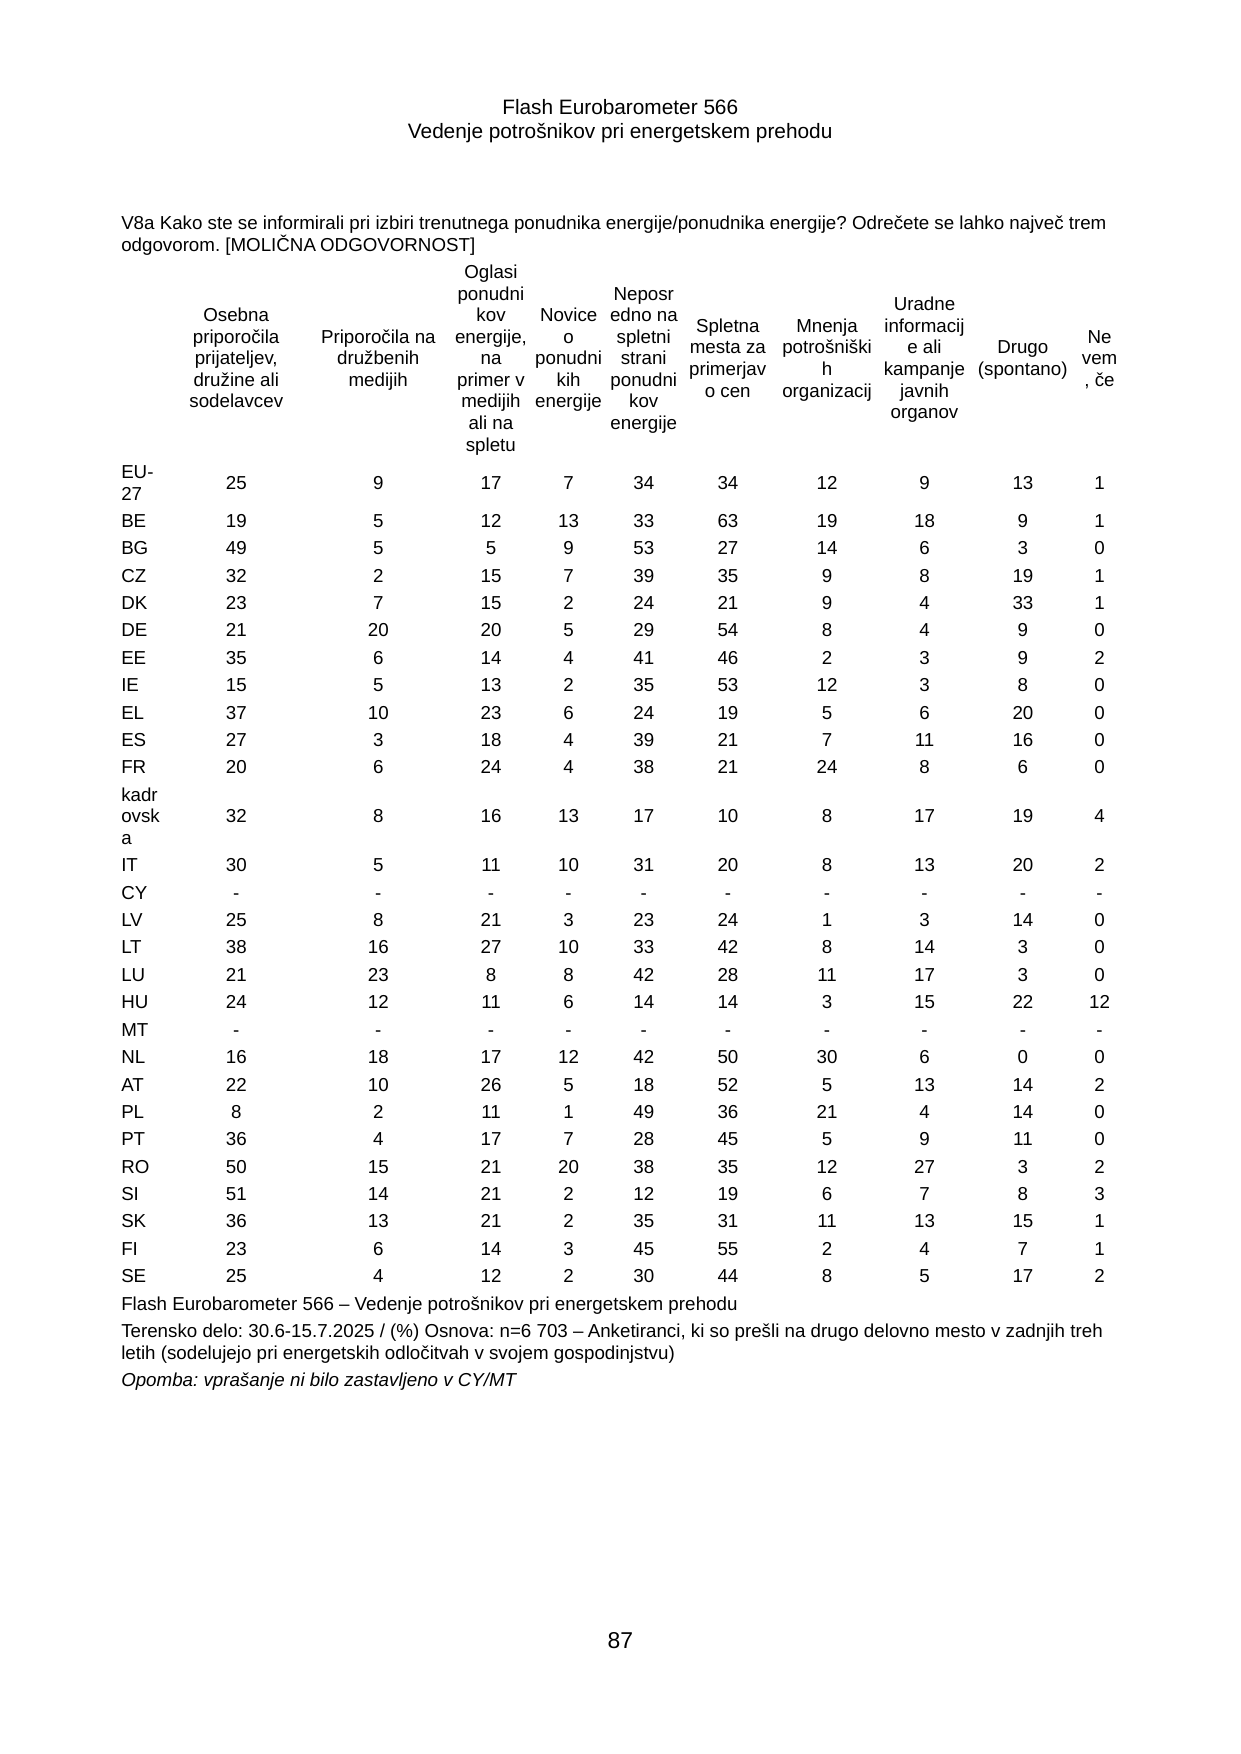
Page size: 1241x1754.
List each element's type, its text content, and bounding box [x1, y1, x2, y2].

table_cell 14 [606, 988, 681, 1016]
table_cell 12 [531, 1043, 606, 1070]
table_cell 27 [880, 1153, 969, 1180]
table_cell Oglasi ponudnikov energije, na primer v medijih ali na spletu [451, 258, 531, 458]
table_cell 12 [451, 1262, 531, 1289]
table_cell 6 [305, 644, 451, 671]
table_cell Mnenja potrošniških organizacij [774, 258, 880, 458]
table_cell LT [118, 934, 167, 961]
table_cell 18 [451, 726, 531, 753]
table_cell Novice o ponudnikih energije [531, 258, 606, 458]
table_cell 52 [681, 1070, 774, 1098]
table_cell - [305, 1016, 451, 1043]
table_cell 12 [774, 671, 880, 698]
table_cell 45 [681, 1125, 774, 1153]
table_cell 6 [531, 988, 606, 1016]
table_cell 2 [1076, 644, 1122, 671]
table_cell 9 [774, 562, 880, 589]
table_cell 8 [451, 961, 531, 988]
table_cell 10 [531, 934, 606, 961]
table_cell 20 [969, 851, 1076, 879]
table_cell 10 [305, 699, 451, 726]
table_cell 21 [681, 753, 774, 781]
table_cell 9 [880, 1125, 969, 1153]
table_cell 15 [167, 671, 305, 698]
table_cell - [451, 879, 531, 906]
table_cell 13 [880, 851, 969, 879]
table_cell 0 [1076, 534, 1122, 562]
table_cell 10 [531, 851, 606, 879]
table_cell 14 [969, 1070, 1076, 1098]
table_cell 24 [167, 988, 305, 1016]
table_cell Flash Eurobarometer 566 – Vedenje potrošnikov pri energetskem prehodu [118, 1290, 1122, 1317]
table_cell 42 [606, 1043, 681, 1070]
table_cell 35 [606, 1208, 681, 1235]
table_cell 35 [167, 644, 305, 671]
table_cell 21 [774, 1098, 880, 1125]
table_cell 8 [305, 781, 451, 851]
table_cell 21 [451, 1208, 531, 1235]
table_cell - [774, 1016, 880, 1043]
table_cell 21 [451, 1180, 531, 1207]
table_cell - [969, 879, 1076, 906]
table_cell 1 [1076, 562, 1122, 589]
table_cell 6 [774, 1180, 880, 1207]
table_cell SK [118, 1208, 167, 1235]
table_cell 0 [969, 1043, 1076, 1070]
table_cell 14 [451, 644, 531, 671]
table_cell 21 [451, 1153, 531, 1180]
table_cell 15 [305, 1153, 451, 1180]
table_cell 8 [774, 934, 880, 961]
table_cell 17 [451, 1043, 531, 1070]
table_cell 1 [1076, 1208, 1122, 1235]
table_cell 16 [969, 726, 1076, 753]
table_cell 2 [531, 1262, 606, 1289]
table_cell 6 [880, 534, 969, 562]
table_cell 3 [969, 934, 1076, 961]
table_cell 17 [451, 1125, 531, 1153]
table_cell 7 [531, 458, 606, 507]
table_cell ES [118, 726, 167, 753]
table_cell 4 [305, 1262, 451, 1289]
table_cell 3 [880, 644, 969, 671]
table_cell 15 [451, 562, 531, 589]
table_cell 20 [681, 851, 774, 879]
table_cell 29 [606, 616, 681, 644]
table_cell 42 [606, 961, 681, 988]
table_cell 4 [531, 644, 606, 671]
table_cell 4 [531, 726, 606, 753]
table_cell 23 [451, 699, 531, 726]
table_cell 5 [774, 699, 880, 726]
table_cell 21 [681, 589, 774, 616]
table_cell 12 [774, 458, 880, 507]
table_cell 6 [880, 1043, 969, 1070]
table_cell - [531, 1016, 606, 1043]
table_cell 2 [531, 1180, 606, 1207]
table_cell 46 [681, 644, 774, 671]
table_cell NL [118, 1043, 167, 1070]
table_cell 4 [880, 616, 969, 644]
table_cell 38 [606, 753, 681, 781]
table_cell 2 [1076, 1070, 1122, 1098]
table_cell PT [118, 1125, 167, 1153]
table_cell 53 [681, 671, 774, 698]
table_cell 4 [531, 753, 606, 781]
table_cell 36 [681, 1098, 774, 1125]
table_cell EU-27 [118, 458, 167, 507]
table_cell RO [118, 1153, 167, 1180]
table_cell 19 [681, 1180, 774, 1207]
table_cell 21 [451, 906, 531, 933]
table_cell 0 [1076, 1043, 1122, 1070]
table_cell 19 [167, 507, 305, 534]
table_cell - [1076, 1016, 1122, 1043]
table_cell 49 [606, 1098, 681, 1125]
table_cell 16 [167, 1043, 305, 1070]
table_cell 0 [1076, 671, 1122, 698]
table_cell 20 [305, 616, 451, 644]
table_cell 7 [531, 1125, 606, 1153]
table_cell 8 [167, 1098, 305, 1125]
table_cell 0 [1076, 1098, 1122, 1125]
table_cell 6 [880, 699, 969, 726]
table_cell 23 [305, 961, 451, 988]
table_cell 36 [167, 1125, 305, 1153]
table_cell 1 [1076, 1235, 1122, 1262]
table_cell 7 [305, 589, 451, 616]
table_cell 3 [531, 906, 606, 933]
table_cell Drugo (spontano) [969, 258, 1076, 458]
table_cell 3 [969, 961, 1076, 988]
table_cell 9 [531, 534, 606, 562]
table_header V8a Kako ste se informirali pri izbiri trenutnega ponudnika energije/ponudnika energije? Odrečete se lahko največ trem odgovorom. [MOLIČNA ODGOVORNOST] [118, 209, 1122, 258]
table_cell 17 [606, 781, 681, 851]
table_cell 17 [880, 781, 969, 851]
table_cell 27 [167, 726, 305, 753]
table_cell 9 [969, 507, 1076, 534]
table_cell 42 [681, 934, 774, 961]
table_cell 5 [305, 507, 451, 534]
table_cell HU [118, 988, 167, 1016]
table_cell 8 [969, 671, 1076, 698]
table_cell 4 [880, 1098, 969, 1125]
table_cell - [880, 879, 969, 906]
table_cell 12 [606, 1180, 681, 1207]
table_cell 11 [880, 726, 969, 753]
table_cell 14 [681, 988, 774, 1016]
table_cell 4 [880, 589, 969, 616]
table_cell 12 [305, 988, 451, 1016]
table_cell 1 [1076, 589, 1122, 616]
table_cell 27 [451, 934, 531, 961]
table_cell Spletna mesta za primerjavo cen [681, 258, 774, 458]
table_cell 30 [167, 851, 305, 879]
table_cell 50 [681, 1043, 774, 1070]
table_cell 38 [167, 934, 305, 961]
table_cell 5 [305, 534, 451, 562]
table_cell 24 [774, 753, 880, 781]
table_cell 6 [969, 753, 1076, 781]
table_cell 31 [681, 1208, 774, 1235]
table_cell 12 [774, 1153, 880, 1180]
table_cell 22 [167, 1070, 305, 1098]
table_cell 7 [531, 562, 606, 589]
table_cell 5 [451, 534, 531, 562]
table_cell 14 [774, 534, 880, 562]
table_cell 19 [774, 507, 880, 534]
table_cell SE [118, 1262, 167, 1289]
table_cell 36 [167, 1208, 305, 1235]
table_cell 13 [531, 507, 606, 534]
table_cell 0 [1076, 934, 1122, 961]
table_cell 5 [305, 671, 451, 698]
table_cell 33 [969, 589, 1076, 616]
table_cell Neposredno na spletni strani ponudnikov energije [606, 258, 681, 458]
table_cell 8 [531, 961, 606, 988]
table_cell 2 [1076, 851, 1122, 879]
table_cell 2 [531, 589, 606, 616]
table_cell 11 [969, 1125, 1076, 1153]
table_cell 14 [880, 934, 969, 961]
table_cell - [167, 879, 305, 906]
table_cell DE [118, 616, 167, 644]
table_cell LV [118, 906, 167, 933]
table_cell 3 [969, 1153, 1076, 1180]
table_cell 1 [1076, 507, 1122, 534]
table_cell 15 [969, 1208, 1076, 1235]
table_cell 4 [305, 1125, 451, 1153]
table_cell 3 [305, 726, 451, 753]
table_cell 20 [167, 753, 305, 781]
table_cell 13 [531, 781, 606, 851]
table_cell 25 [167, 906, 305, 933]
table_cell 10 [681, 781, 774, 851]
table_cell BG [118, 534, 167, 562]
table_cell 34 [681, 458, 774, 507]
table_cell 12 [451, 507, 531, 534]
table_cell 8 [969, 1180, 1076, 1207]
table_cell 0 [1076, 699, 1122, 726]
table_cell Osebna priporočila prijateljev, družine ali sodelavcev [167, 258, 305, 458]
table_cell 22 [969, 988, 1076, 1016]
table_cell 24 [681, 906, 774, 933]
table_cell 35 [681, 562, 774, 589]
table_cell 30 [606, 1262, 681, 1289]
table_cell 4 [1076, 781, 1122, 851]
table_cell 14 [451, 1235, 531, 1262]
table_cell - [681, 879, 774, 906]
table_cell 5 [774, 1070, 880, 1098]
table_cell SI [118, 1180, 167, 1207]
table_cell 8 [774, 616, 880, 644]
table_cell 26 [451, 1070, 531, 1098]
table_cell 24 [451, 753, 531, 781]
table_cell 20 [451, 616, 531, 644]
table_cell 19 [681, 699, 774, 726]
table_cell kadrovska [118, 781, 167, 851]
table_cell 13 [880, 1070, 969, 1098]
table_cell 44 [681, 1262, 774, 1289]
table_cell 24 [606, 589, 681, 616]
table_cell 7 [880, 1180, 969, 1207]
table_cell 32 [167, 562, 305, 589]
table_cell 8 [774, 851, 880, 879]
table_cell 33 [606, 507, 681, 534]
table_cell - [305, 879, 451, 906]
table_cell 2 [531, 671, 606, 698]
table_cell CY [118, 879, 167, 906]
table_cell 18 [880, 507, 969, 534]
table_cell 6 [305, 753, 451, 781]
table_cell 13 [969, 458, 1076, 507]
table_cell 5 [774, 1125, 880, 1153]
table_cell 32 [167, 781, 305, 851]
table_cell 25 [167, 1262, 305, 1289]
table_cell 3 [774, 988, 880, 1016]
table_cell - [167, 1016, 305, 1043]
table_cell - [451, 1016, 531, 1043]
table_cell - [606, 1016, 681, 1043]
table_cell 33 [606, 934, 681, 961]
table_cell Priporočila na družbenih medijih [305, 258, 451, 458]
table_cell 8 [774, 1262, 880, 1289]
table_cell 51 [167, 1180, 305, 1207]
table_cell [118, 258, 167, 458]
table_cell 19 [969, 781, 1076, 851]
table_cell - [1076, 879, 1122, 906]
table_cell 2 [531, 1208, 606, 1235]
table_cell DK [118, 589, 167, 616]
table_cell 15 [451, 589, 531, 616]
table_cell 13 [880, 1208, 969, 1235]
table_cell FI [118, 1235, 167, 1262]
table_cell 35 [681, 1153, 774, 1180]
table_cell 9 [305, 458, 451, 507]
table_cell 11 [774, 961, 880, 988]
table_cell 23 [167, 589, 305, 616]
table_cell - [606, 879, 681, 906]
table_cell 5 [880, 1262, 969, 1289]
table_cell IT [118, 851, 167, 879]
table_cell 24 [606, 699, 681, 726]
table_cell 2 [774, 644, 880, 671]
table_cell - [531, 879, 606, 906]
table_cell EE [118, 644, 167, 671]
table_cell 9 [969, 644, 1076, 671]
table_cell 53 [606, 534, 681, 562]
table_cell EL [118, 699, 167, 726]
table_cell 0 [1076, 906, 1122, 933]
table_cell 0 [1076, 753, 1122, 781]
table_cell 39 [606, 726, 681, 753]
table_cell 3 [880, 906, 969, 933]
table_cell 13 [451, 671, 531, 698]
table_cell 5 [531, 616, 606, 644]
table_cell 10 [305, 1070, 451, 1098]
table_cell 1 [1076, 458, 1122, 507]
table_cell 2 [1076, 1153, 1122, 1180]
table_cell PL [118, 1098, 167, 1125]
table_cell 6 [531, 699, 606, 726]
table_cell 7 [774, 726, 880, 753]
table_cell 2 [1076, 1262, 1122, 1289]
table_cell 7 [969, 1235, 1076, 1262]
table_cell 20 [531, 1153, 606, 1180]
table_cell LU [118, 961, 167, 988]
table_cell 8 [774, 781, 880, 851]
table_cell 54 [681, 616, 774, 644]
table_cell 27 [681, 534, 774, 562]
table_cell CZ [118, 562, 167, 589]
table_cell 2 [774, 1235, 880, 1262]
table_cell 63 [681, 507, 774, 534]
table_cell 2 [305, 1098, 451, 1125]
table_cell 2 [305, 562, 451, 589]
table_cell - [681, 1016, 774, 1043]
table_cell 5 [305, 851, 451, 879]
table_cell 0 [1076, 961, 1122, 988]
table_cell 17 [451, 458, 531, 507]
table_cell 18 [606, 1070, 681, 1098]
table_cell 30 [774, 1043, 880, 1070]
table_cell Terensko delo: 30.6-15.7.2025 / (%) Osnova: n=6 703 – Anketiranci, ki so prešli na drugo delovno mesto v zadnjih treh letih (sodelujejo pri energetskih odločitvah v svojem gospodinjstvu) [118, 1317, 1122, 1366]
table_cell Opomba: vprašanje ni bilo zastavljeno v CY/MT [118, 1366, 1122, 1393]
table_cell 13 [305, 1208, 451, 1235]
table_cell 3 [969, 534, 1076, 562]
table_cell 1 [531, 1098, 606, 1125]
table_cell 19 [969, 562, 1076, 589]
table_cell 23 [606, 906, 681, 933]
table_cell 41 [606, 644, 681, 671]
table_cell 11 [451, 1098, 531, 1125]
table_cell AT [118, 1070, 167, 1098]
table_cell 9 [774, 589, 880, 616]
table_cell 20 [969, 699, 1076, 726]
table_cell - [880, 1016, 969, 1043]
table_cell 39 [606, 562, 681, 589]
table_cell 35 [606, 671, 681, 698]
table_cell 12 [1076, 988, 1122, 1016]
table_cell 9 [969, 616, 1076, 644]
table_cell 8 [880, 562, 969, 589]
table_cell 0 [1076, 1125, 1122, 1153]
table_cell 8 [305, 906, 451, 933]
table_cell 55 [681, 1235, 774, 1262]
table_cell 4 [880, 1235, 969, 1262]
table_cell 0 [1076, 726, 1122, 753]
table_cell 1 [774, 906, 880, 933]
table_cell Uradne informacije ali kampanje javnih organov [880, 258, 969, 458]
table_cell 16 [451, 781, 531, 851]
table_cell BE [118, 507, 167, 534]
table_cell 3 [1076, 1180, 1122, 1207]
table_cell 18 [305, 1043, 451, 1070]
table_cell 28 [606, 1125, 681, 1153]
table_cell 5 [531, 1070, 606, 1098]
table_cell 37 [167, 699, 305, 726]
table_cell 0 [1076, 616, 1122, 644]
table_cell 15 [880, 988, 969, 1016]
table_cell 3 [531, 1235, 606, 1262]
table_cell 31 [606, 851, 681, 879]
table_cell 11 [451, 988, 531, 1016]
table_cell 21 [167, 961, 305, 988]
table_cell 25 [167, 458, 305, 507]
table_cell 38 [606, 1153, 681, 1180]
table_cell 23 [167, 1235, 305, 1262]
table_cell 11 [451, 851, 531, 879]
table_cell 17 [969, 1262, 1076, 1289]
table_cell 8 [880, 753, 969, 781]
table_cell 14 [305, 1180, 451, 1207]
table_cell 21 [681, 726, 774, 753]
table_cell 34 [606, 458, 681, 507]
table_cell IE [118, 671, 167, 698]
table_cell 45 [606, 1235, 681, 1262]
table_cell 21 [167, 616, 305, 644]
table_cell 9 [880, 458, 969, 507]
table_cell - [969, 1016, 1076, 1043]
table_cell Ne vem, če [1076, 258, 1122, 458]
table_cell FR [118, 753, 167, 781]
table_cell 14 [969, 906, 1076, 933]
table_cell 16 [305, 934, 451, 961]
table_cell 11 [774, 1208, 880, 1235]
table_cell 28 [681, 961, 774, 988]
table_cell 14 [969, 1098, 1076, 1125]
table_cell 6 [305, 1235, 451, 1262]
table_cell 3 [880, 671, 969, 698]
table_cell - [774, 879, 880, 906]
table_cell 17 [880, 961, 969, 988]
table_cell 50 [167, 1153, 305, 1180]
table_cell 49 [167, 534, 305, 562]
table_cell MT [118, 1016, 167, 1043]
